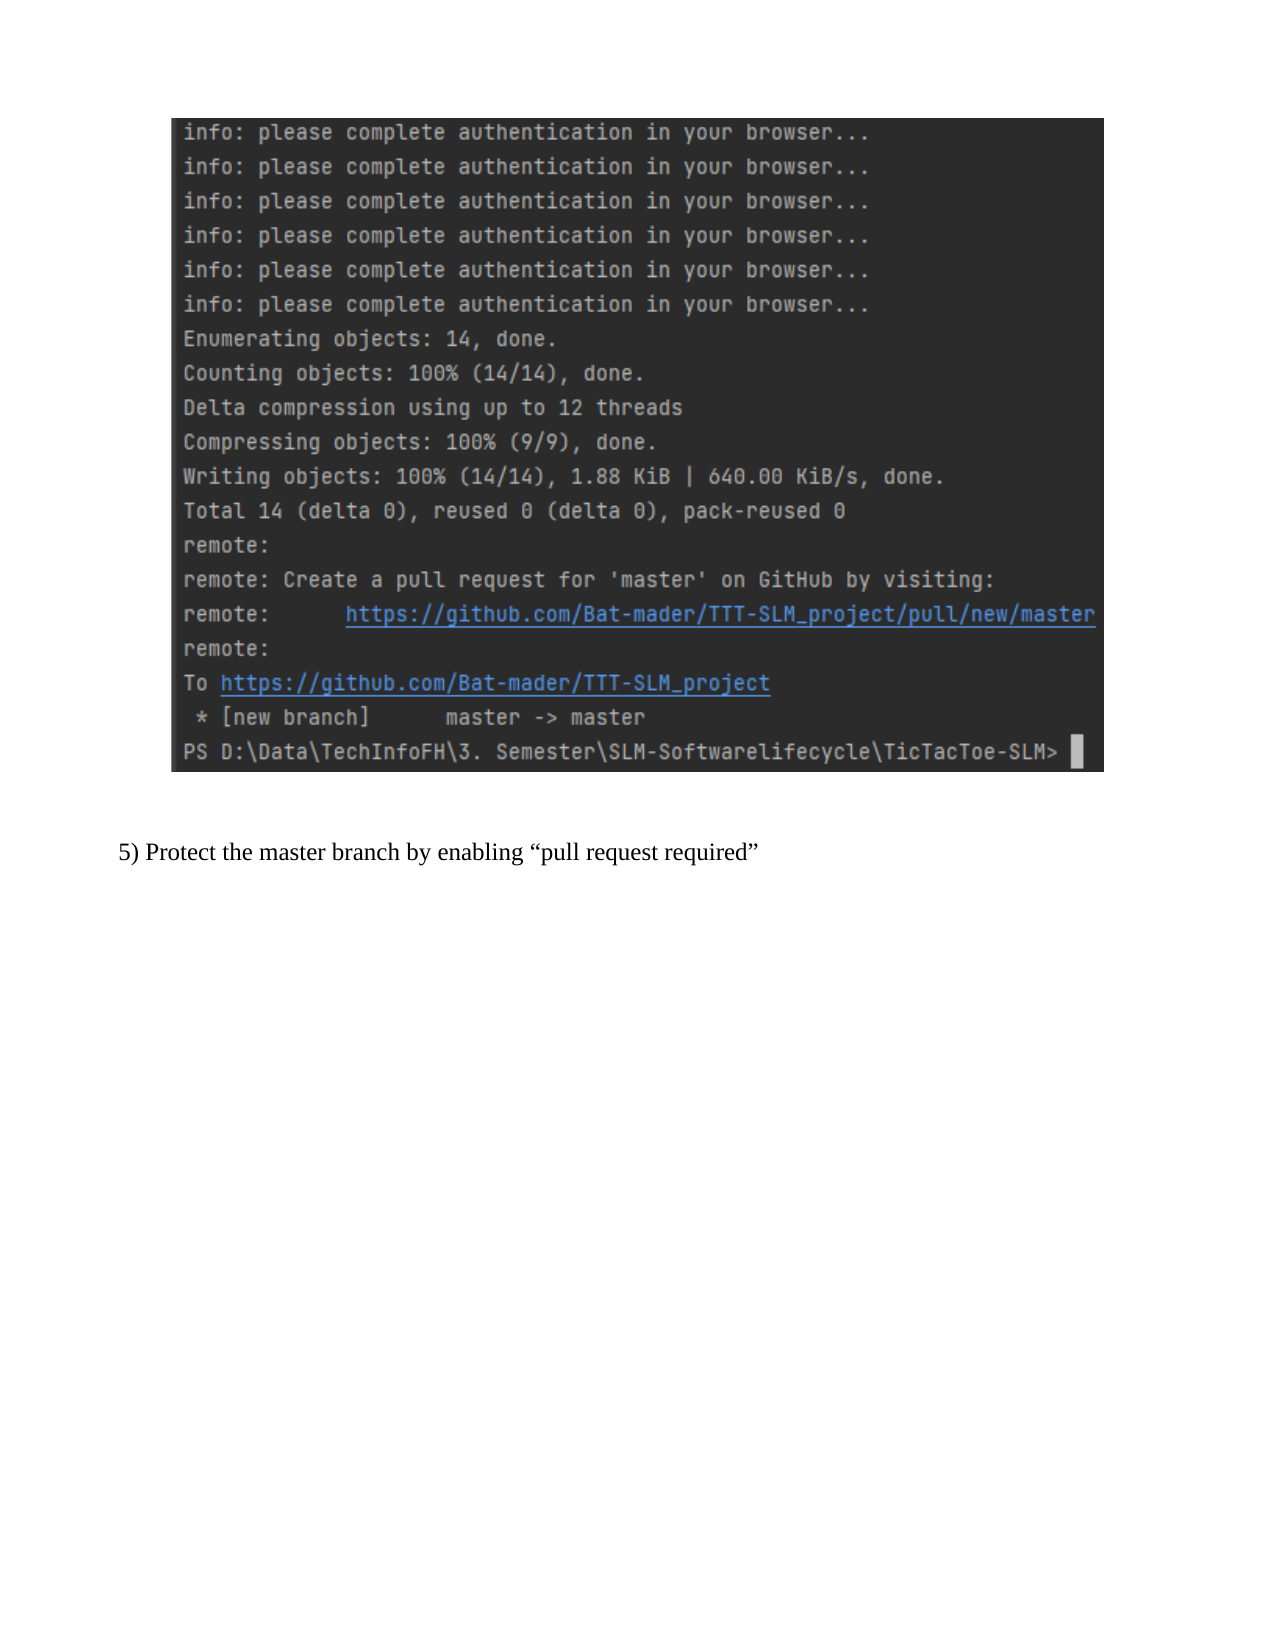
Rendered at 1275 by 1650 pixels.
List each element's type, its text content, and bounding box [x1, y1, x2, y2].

text 5) Protect the master branch by enabling “pull request required” [118, 837, 1157, 866]
